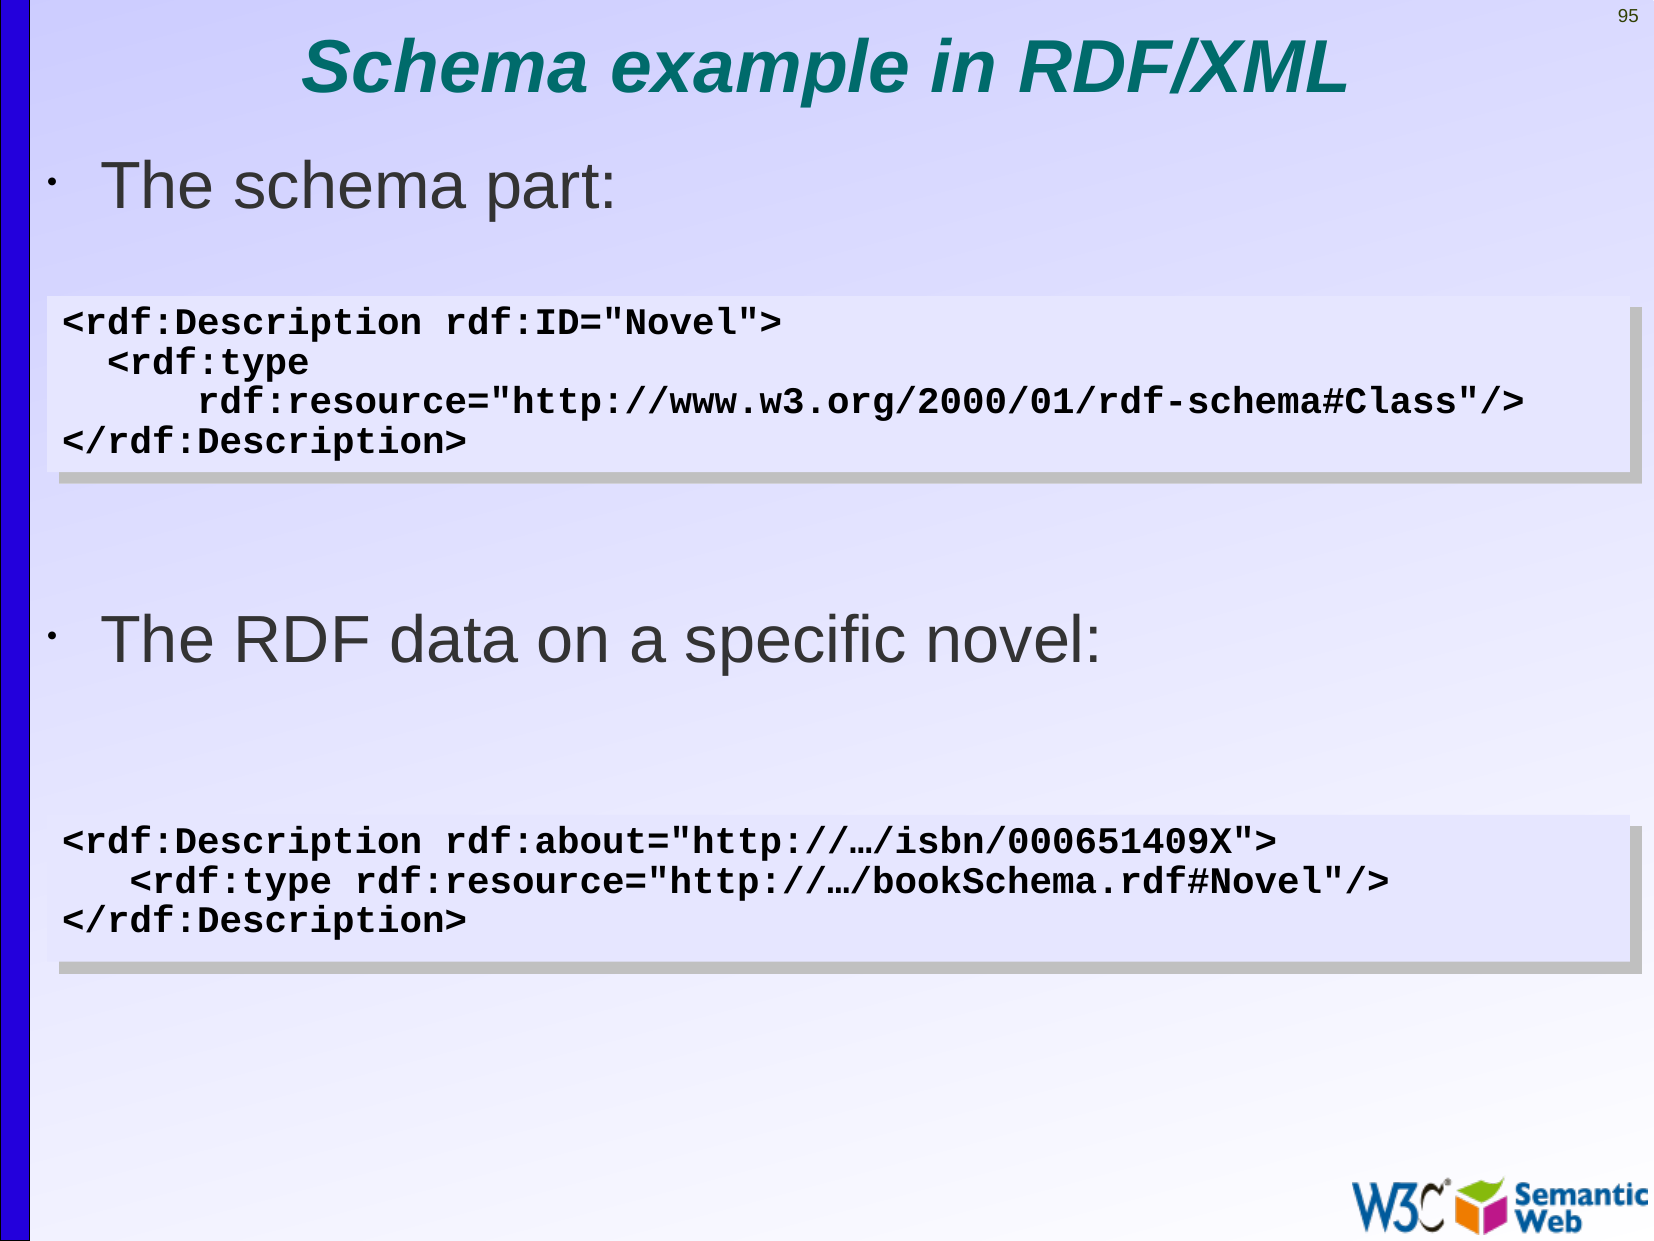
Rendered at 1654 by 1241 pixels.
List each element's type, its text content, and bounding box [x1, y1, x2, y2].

list The RDF data on a specific novel: [29, 602, 1624, 691]
text_box <rdf:Description rdf:ID="Novel"> <rdf:type rdf:resource="http://www.w3.org/2000/01/rdf-schema#Class"/> </rdf:Description> [47, 296, 1630, 473]
title Schema example in RDF/XML [0, 5, 1654, 125]
list The schema part: [29, 147, 1624, 237]
picture [1352, 1175, 1648, 1235]
text_box <rdf:Description rdf:about="http://…/isbn/000651409X"> <rdf:type rdf:resource="http://…/bookSchema.rdf#Novel"/> </rdf:Description> [47, 814, 1630, 962]
